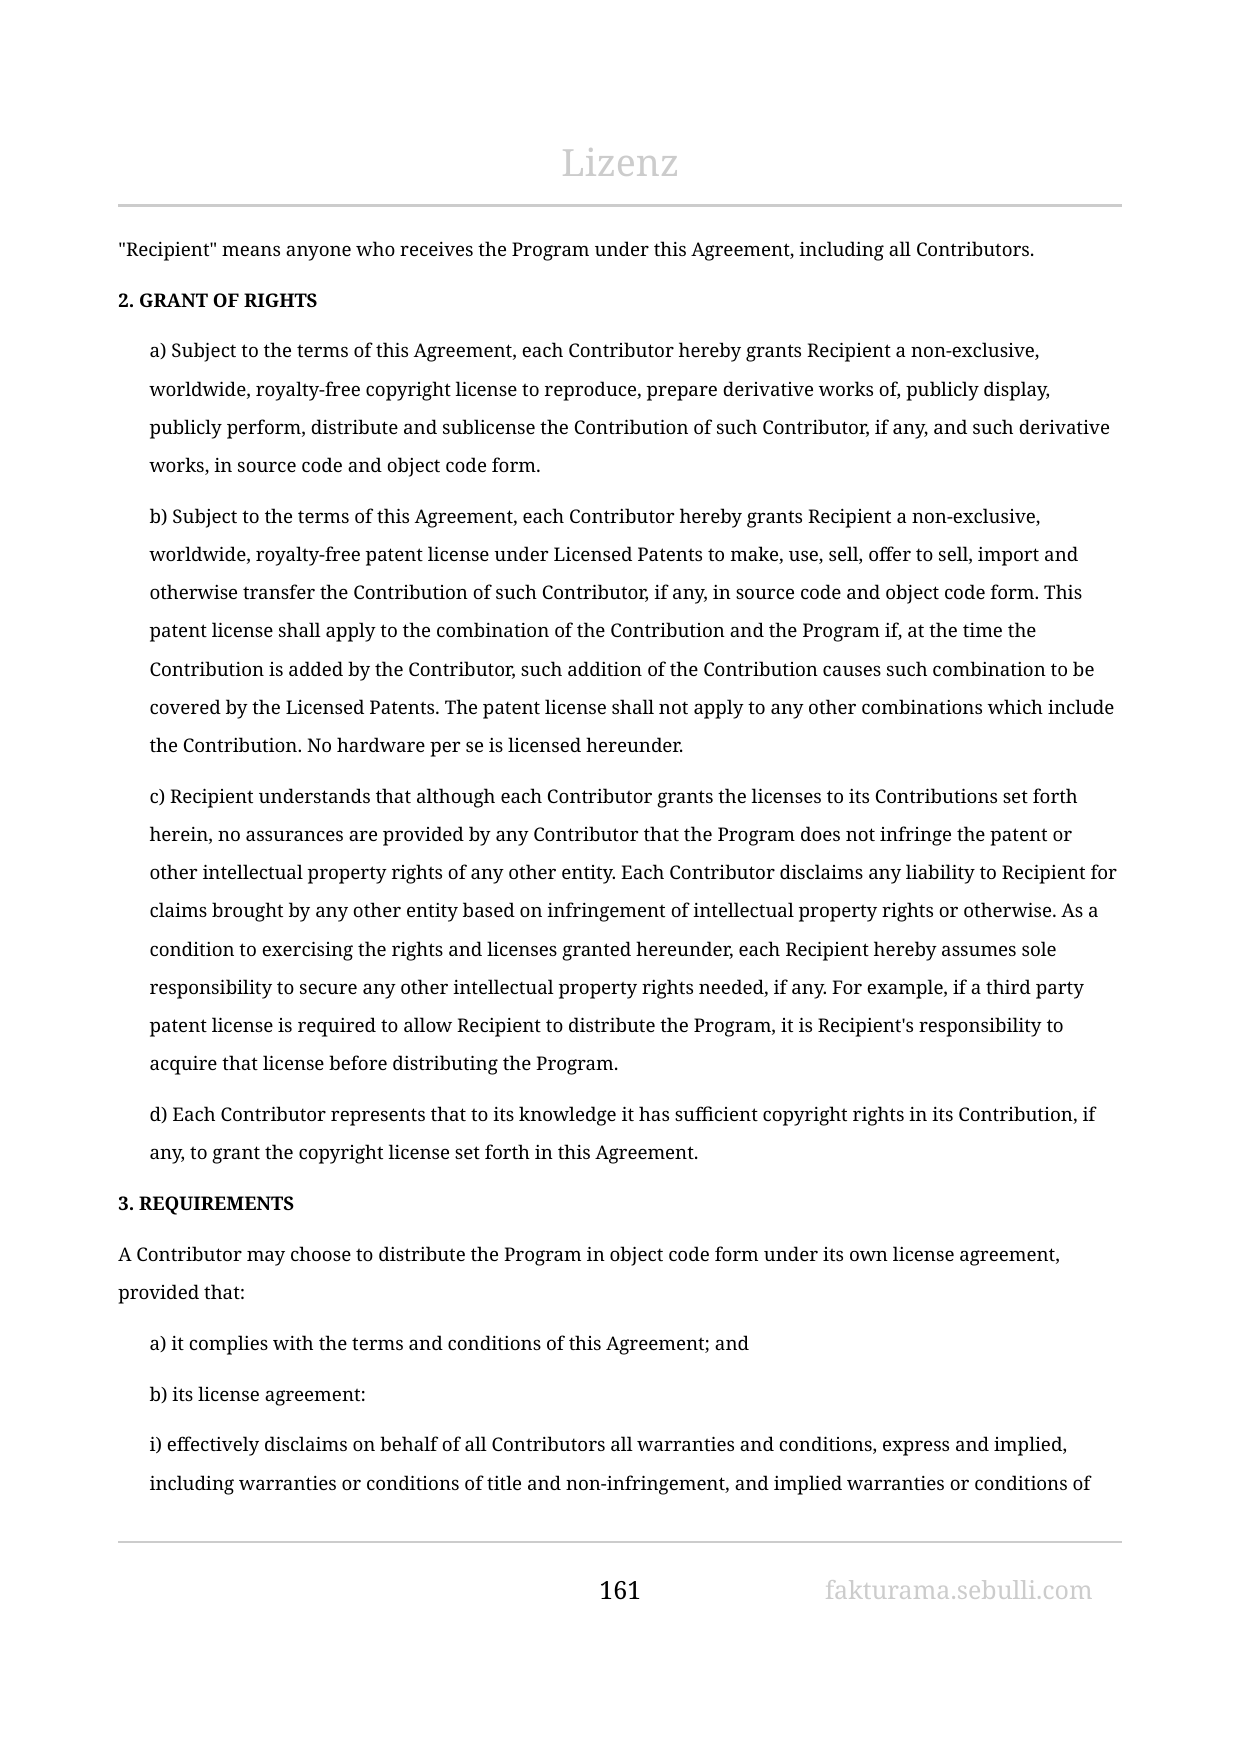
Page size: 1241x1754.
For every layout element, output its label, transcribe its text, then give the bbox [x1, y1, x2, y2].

list b) its license agreement: [149, 1381, 1122, 1406]
list c) Recipient understands that although each Contributor grants the licenses to its Contributions set forth herein, no assurances are provided by any Contributor that the Program does not infringe the patent or other intellectual property rights of any other entity. Each Contributor disclaims any liability to Recipient for claims brought by any other entity based on infringement of intellectual property rights or otherwise. As a condition to exercising the rights and licenses granted hereunder, each Recipient hereby assumes sole responsibility to secure any other intellectual property rights needed, if any. For example, if a third party patent license is required to allow Recipient to distribute the Program, it is Recipient's responsibility to acquire that license before distributing the Program. [149, 783, 1122, 1076]
text "Recipient" means anyone who receives the Program under this Agreement, including all Contributors. [118, 236, 1122, 262]
list a) it complies with the terms and conditions of this Agreement; and [149, 1330, 1122, 1356]
text 3. REQUIREMENTS [118, 1190, 1122, 1216]
list d) Each Contributor represents that to its knowledge it has sufficient copyright rights in its Contribution, if any, to grant the copyright license set forth in this Agreement. [149, 1101, 1122, 1165]
text 2. GRANT OF RIGHTS [118, 287, 1122, 312]
list i) effectively disclaims on behalf of all Contributors all warranties and conditions, express and implied, including warranties or conditions of title and non-infringement, and implied warranties or conditions of [149, 1432, 1122, 1495]
list a) Subject to the terms of this Agreement, each Contributor hereby grants Recipient a non-exclusive, worldwide, royalty-free copyright license to reproduce, prepare derivative works of, publicly display, publicly perform, distribute and sublicense the Contribution of such Contributor, if any, and such derivative works, in source code and object code form. [149, 338, 1122, 478]
text A Contributor may choose to distribute the Program in object code form under its own license agreement, provided that: [118, 1241, 1122, 1305]
list b) Subject to the terms of this Agreement, each Contributor hereby grants Recipient a non-exclusive, worldwide, royalty-free patent license under Licensed Patents to make, use, sell, offer to sell, import and otherwise transfer the Contribution of such Contributor, if any, in source code and object code form. This patent license shall apply to the combination of the Contribution and the Program if, at the time the Contribution is added by the Contributor, such addition of the Contribution causes such combination to be covered by the Licensed Patents. The patent license shall not apply to any other combinations which include the Contribution. No hardware per se is licensed hereunder. [149, 503, 1122, 758]
